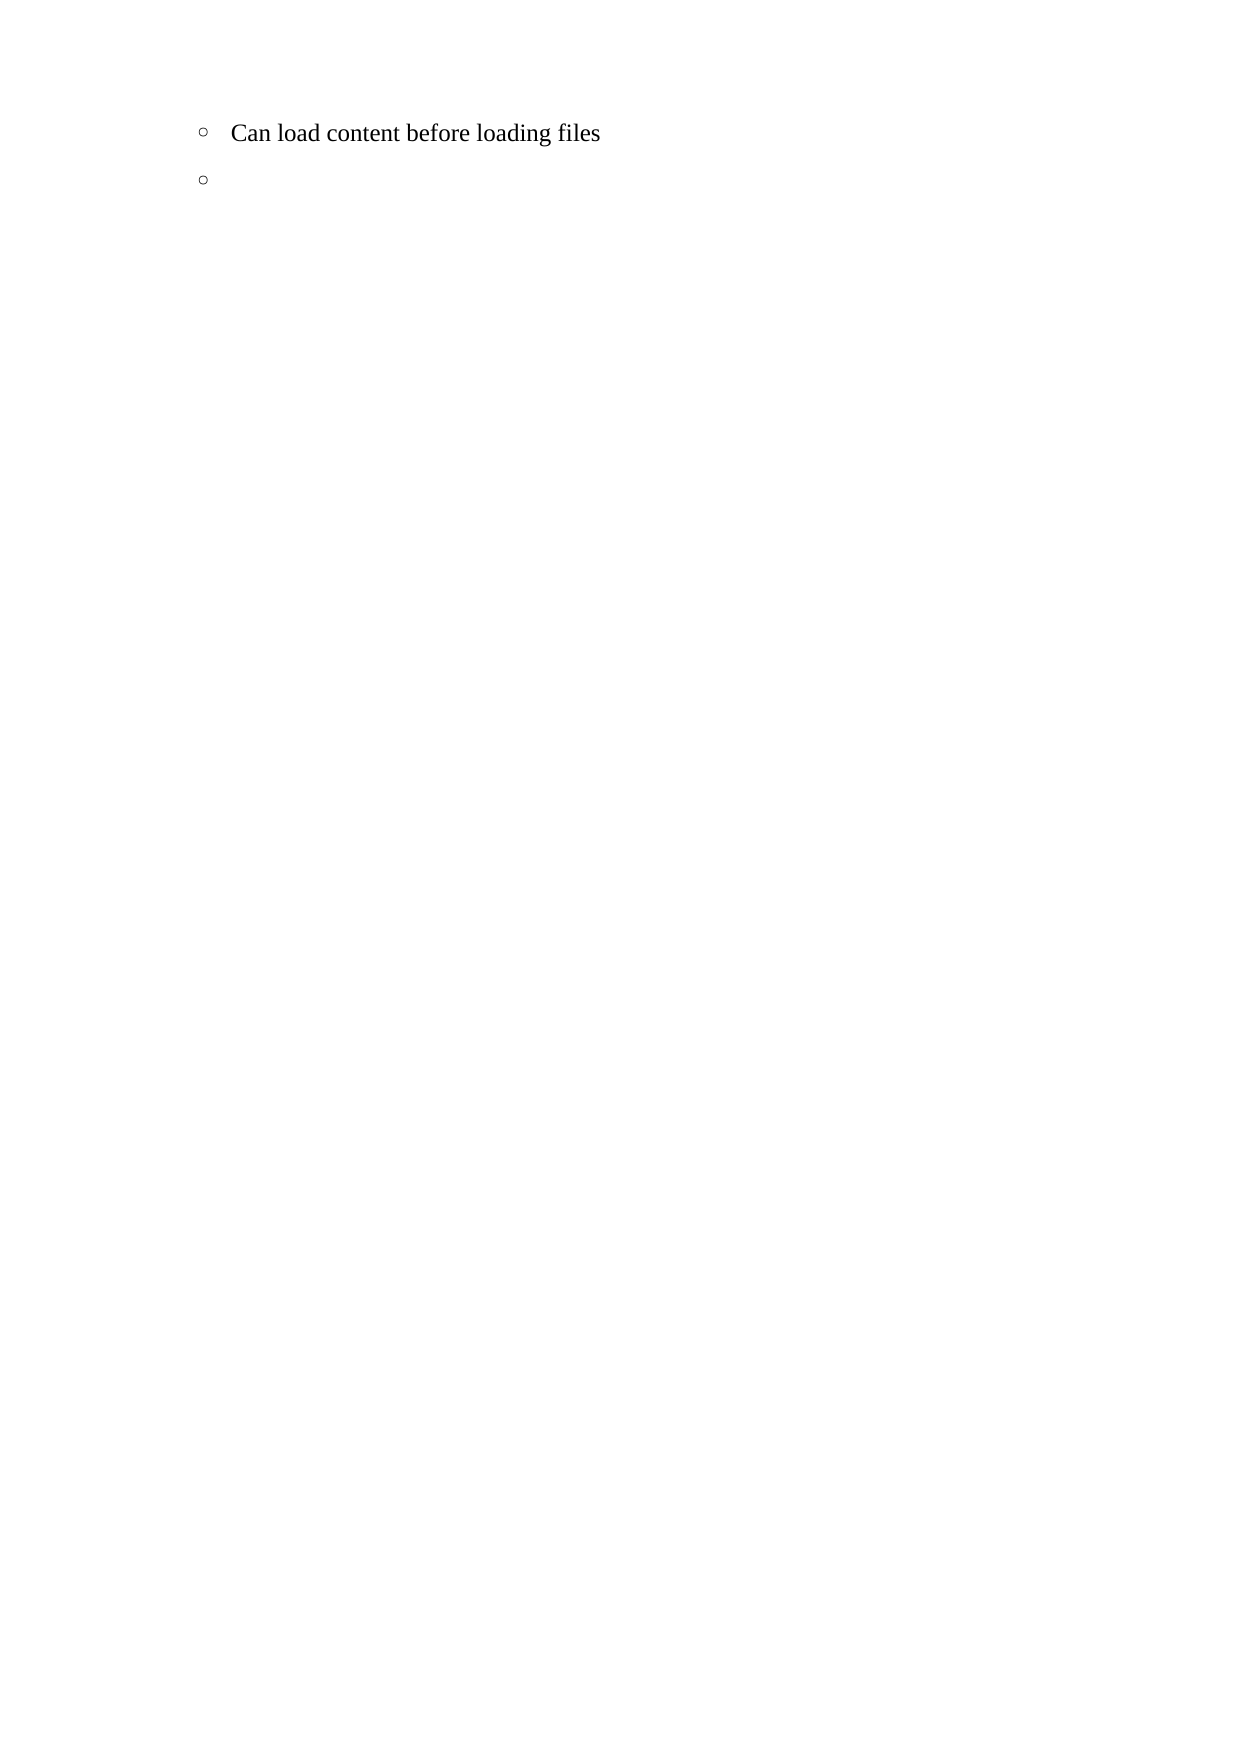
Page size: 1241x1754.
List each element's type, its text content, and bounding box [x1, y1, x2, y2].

list Can load content before loading files [193, 118, 1122, 147]
